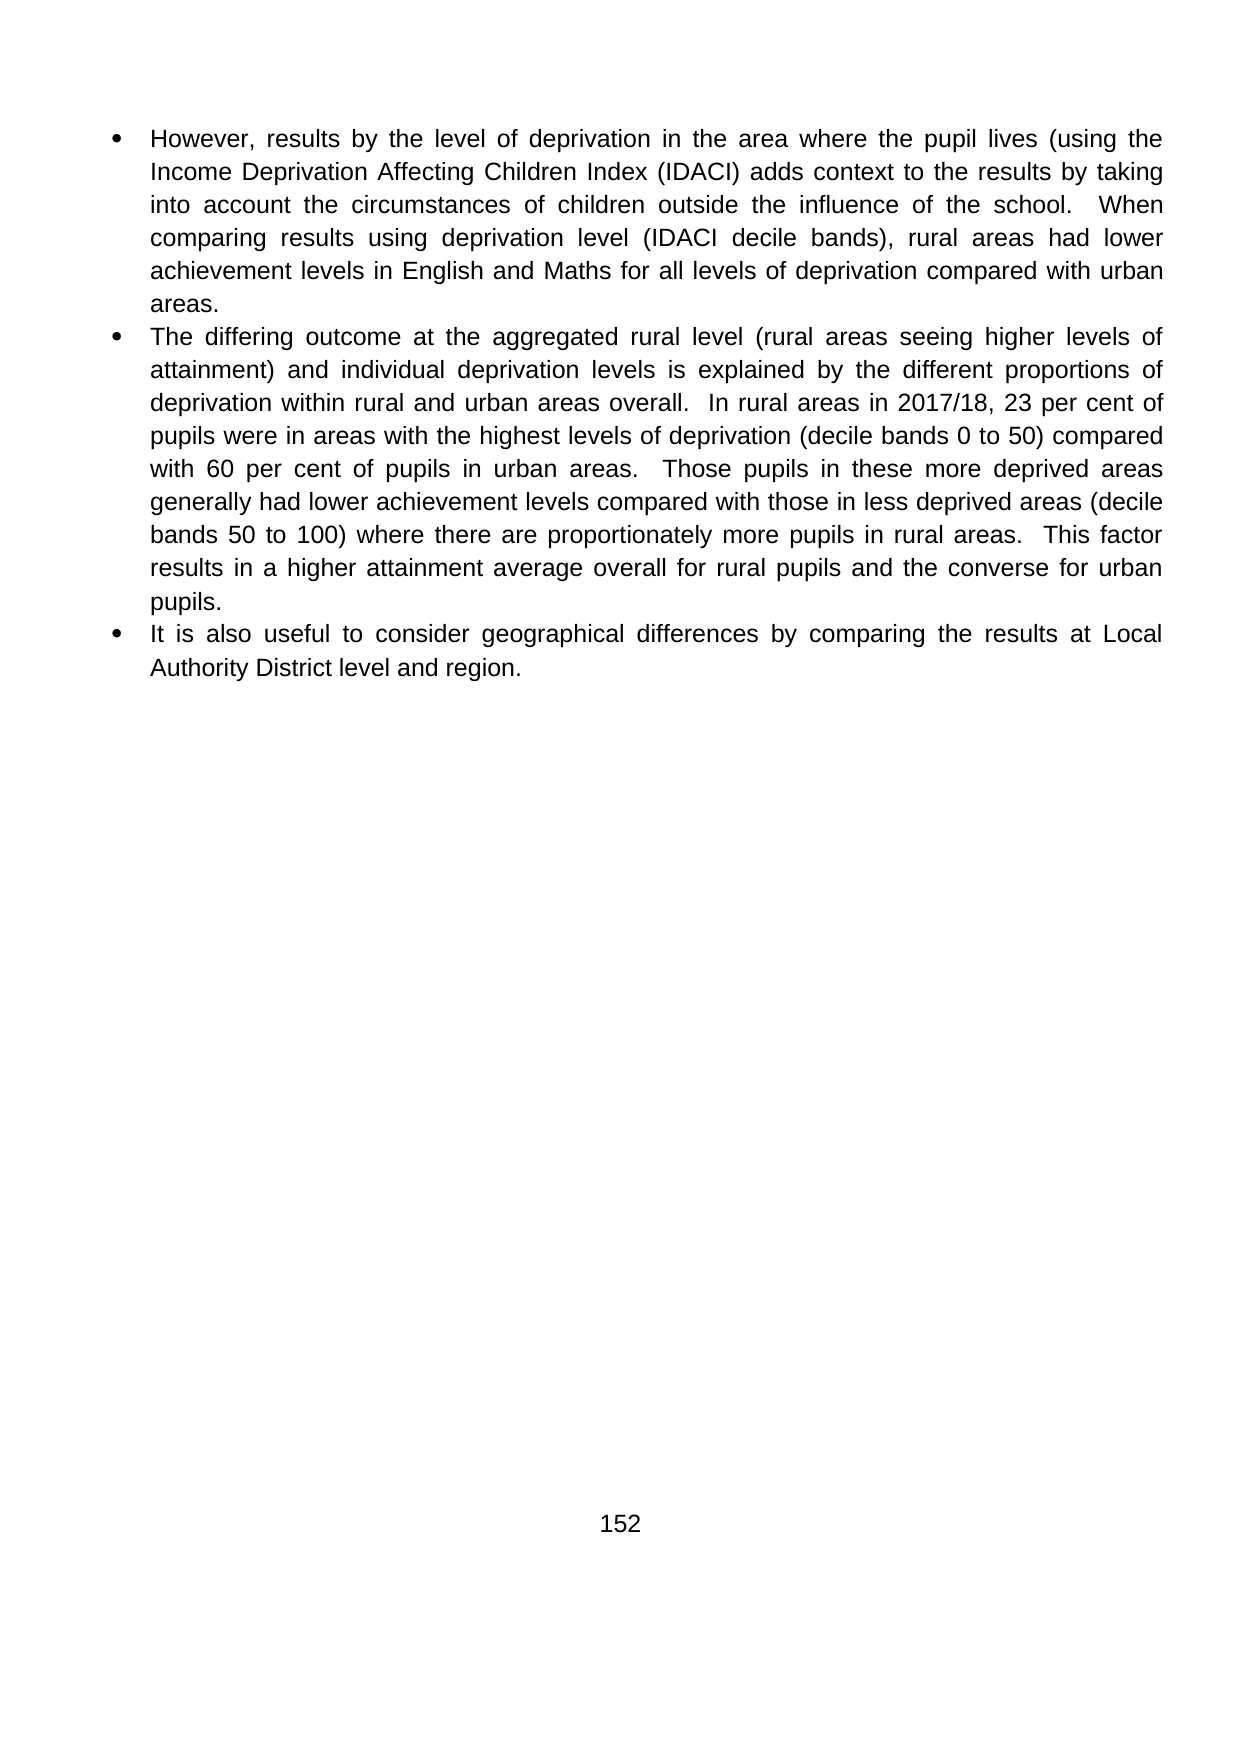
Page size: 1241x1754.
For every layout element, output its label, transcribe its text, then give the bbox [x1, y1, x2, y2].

list However, results by the level of deprivation in the area where the pupil lives (using the Income Deprivation Affecting Children Index (IDACI) adds context to the results by taking into account the circumstances of children outside the influence of the school. When comparing results using deprivation level (IDACI decile bands), rural areas had lower achievement levels in English and Maths for all levels of deprivation compared with urban areas. [112, 124, 1165, 318]
list The differing outcome at the aggregated rural level (rural areas seeing higher levels of attainment) and individual deprivation levels is explained by the different proportions of deprivation within rural and urban areas overall. In rural areas in 2017/18, 23 per cent of pupils were in areas with the highest levels of deprivation (decile bands 0 to 50) compared with 60 per cent of pupils in urban areas. Those pupils in these more deprived areas generally had lower achievement levels compared with those in less deprived areas (decile bands 50 to 100) where there are proportionately more pupils in rural areas. This factor results in a higher attainment average overall for rural pupils and the converse for urban pupils. [112, 322, 1165, 615]
list It is also useful to consider geographical differences by comparing the results at Local Authority District level and region. [112, 619, 1165, 681]
